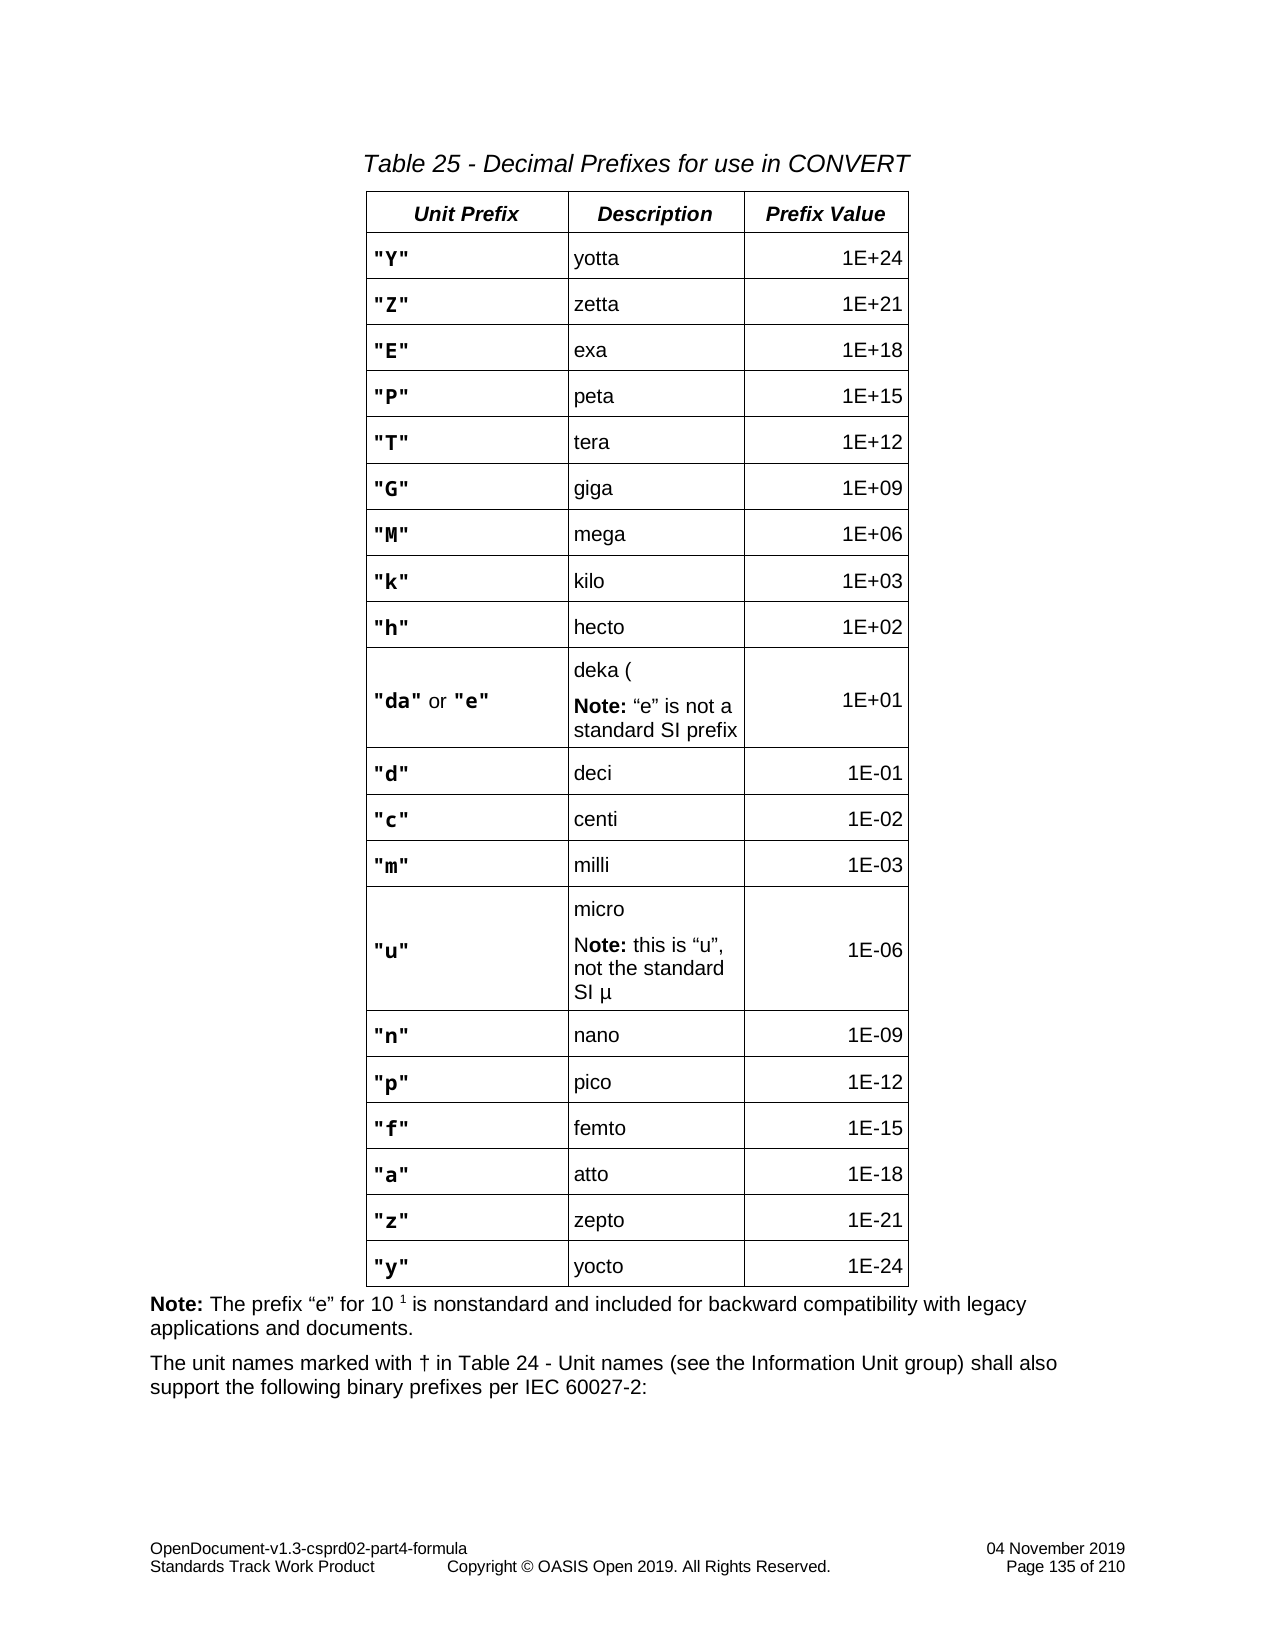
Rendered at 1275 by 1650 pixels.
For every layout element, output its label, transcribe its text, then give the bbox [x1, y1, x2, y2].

table_cell "y" [367, 1241, 568, 1286]
table_cell "h" [367, 602, 568, 647]
text Table 25 - Decimal Prefixes for use in CONVERT [150, 150, 1125, 178]
table_cell 1E-03 [745, 841, 908, 886]
table_cell 1E+21 [745, 279, 908, 324]
table_cell 1E-02 [745, 795, 908, 839]
table_cell exa [569, 325, 744, 370]
table_cell kilo [569, 556, 744, 601]
table_cell giga [569, 464, 744, 508]
table_header Description [569, 192, 744, 232]
table_cell "da" or "e" [367, 648, 568, 747]
table_cell 1E-12 [745, 1057, 908, 1102]
table_cell 1E-24 [745, 1241, 908, 1286]
table_cell deka ( Note: “e” is not a standard SI prefix [569, 648, 744, 747]
table_cell "d" [367, 748, 568, 793]
table_cell zepto [569, 1195, 744, 1240]
table_cell "Z" [367, 279, 568, 324]
table_cell "P" [367, 371, 568, 416]
table_cell "M" [367, 510, 568, 555]
table_cell "m" [367, 841, 568, 886]
table_cell "c" [367, 795, 568, 839]
table_cell mega [569, 510, 744, 555]
table_cell nano [569, 1011, 744, 1056]
table_cell 1E+15 [745, 371, 908, 416]
table_cell yocto [569, 1241, 744, 1286]
text The unit names marked with † in Table 24 - Unit names (see the Information Unit group) shall also support the following binary prefixes per IEC 60027-2: [150, 1352, 1125, 1399]
table_cell femto [569, 1103, 744, 1148]
table_header Unit Prefix [367, 192, 568, 232]
table_cell 1E+01 [745, 648, 908, 747]
table_cell peta [569, 371, 744, 416]
table_cell 1E-18 [745, 1149, 908, 1194]
table_cell 1E+18 [745, 325, 908, 370]
table_cell "f" [367, 1103, 568, 1148]
table_cell pico [569, 1057, 744, 1102]
table_cell deci [569, 748, 744, 793]
table_cell micro Note: this is “u”, not the standard SI µ [569, 887, 744, 1009]
table_cell 1E-01 [745, 748, 908, 793]
table_cell 1E+12 [745, 417, 908, 462]
table_cell yotta [569, 233, 744, 278]
table_cell 1E+02 [745, 602, 908, 647]
table_cell hecto [569, 602, 744, 647]
table_cell atto [569, 1149, 744, 1194]
table_cell 1E+09 [745, 464, 908, 508]
table_cell 1E+03 [745, 556, 908, 601]
table_cell "n" [367, 1011, 568, 1056]
table_cell centi [569, 795, 744, 839]
table_cell 1E-06 [745, 887, 908, 1009]
table_cell "k" [367, 556, 568, 601]
table_cell "z" [367, 1195, 568, 1240]
text Note: The prefix “e” for 10 1 is nonstandard and included for backward compatibility with legacy applications and documents. [150, 1293, 1125, 1340]
table_cell "E" [367, 325, 568, 370]
table_cell "T" [367, 417, 568, 462]
table_cell "G" [367, 464, 568, 508]
table_cell "u" [367, 887, 568, 1009]
table_cell milli [569, 841, 744, 886]
table_cell 1E-21 [745, 1195, 908, 1240]
table_header Prefix Value [745, 192, 908, 232]
table_cell zetta [569, 279, 744, 324]
table_cell 1E-09 [745, 1011, 908, 1056]
table_cell tera [569, 417, 744, 462]
table_cell 1E+24 [745, 233, 908, 278]
table_cell "p" [367, 1057, 568, 1102]
table_cell 1E+06 [745, 510, 908, 555]
table_cell "a" [367, 1149, 568, 1194]
table_cell "Y" [367, 233, 568, 278]
table_cell 1E-15 [745, 1103, 908, 1148]
